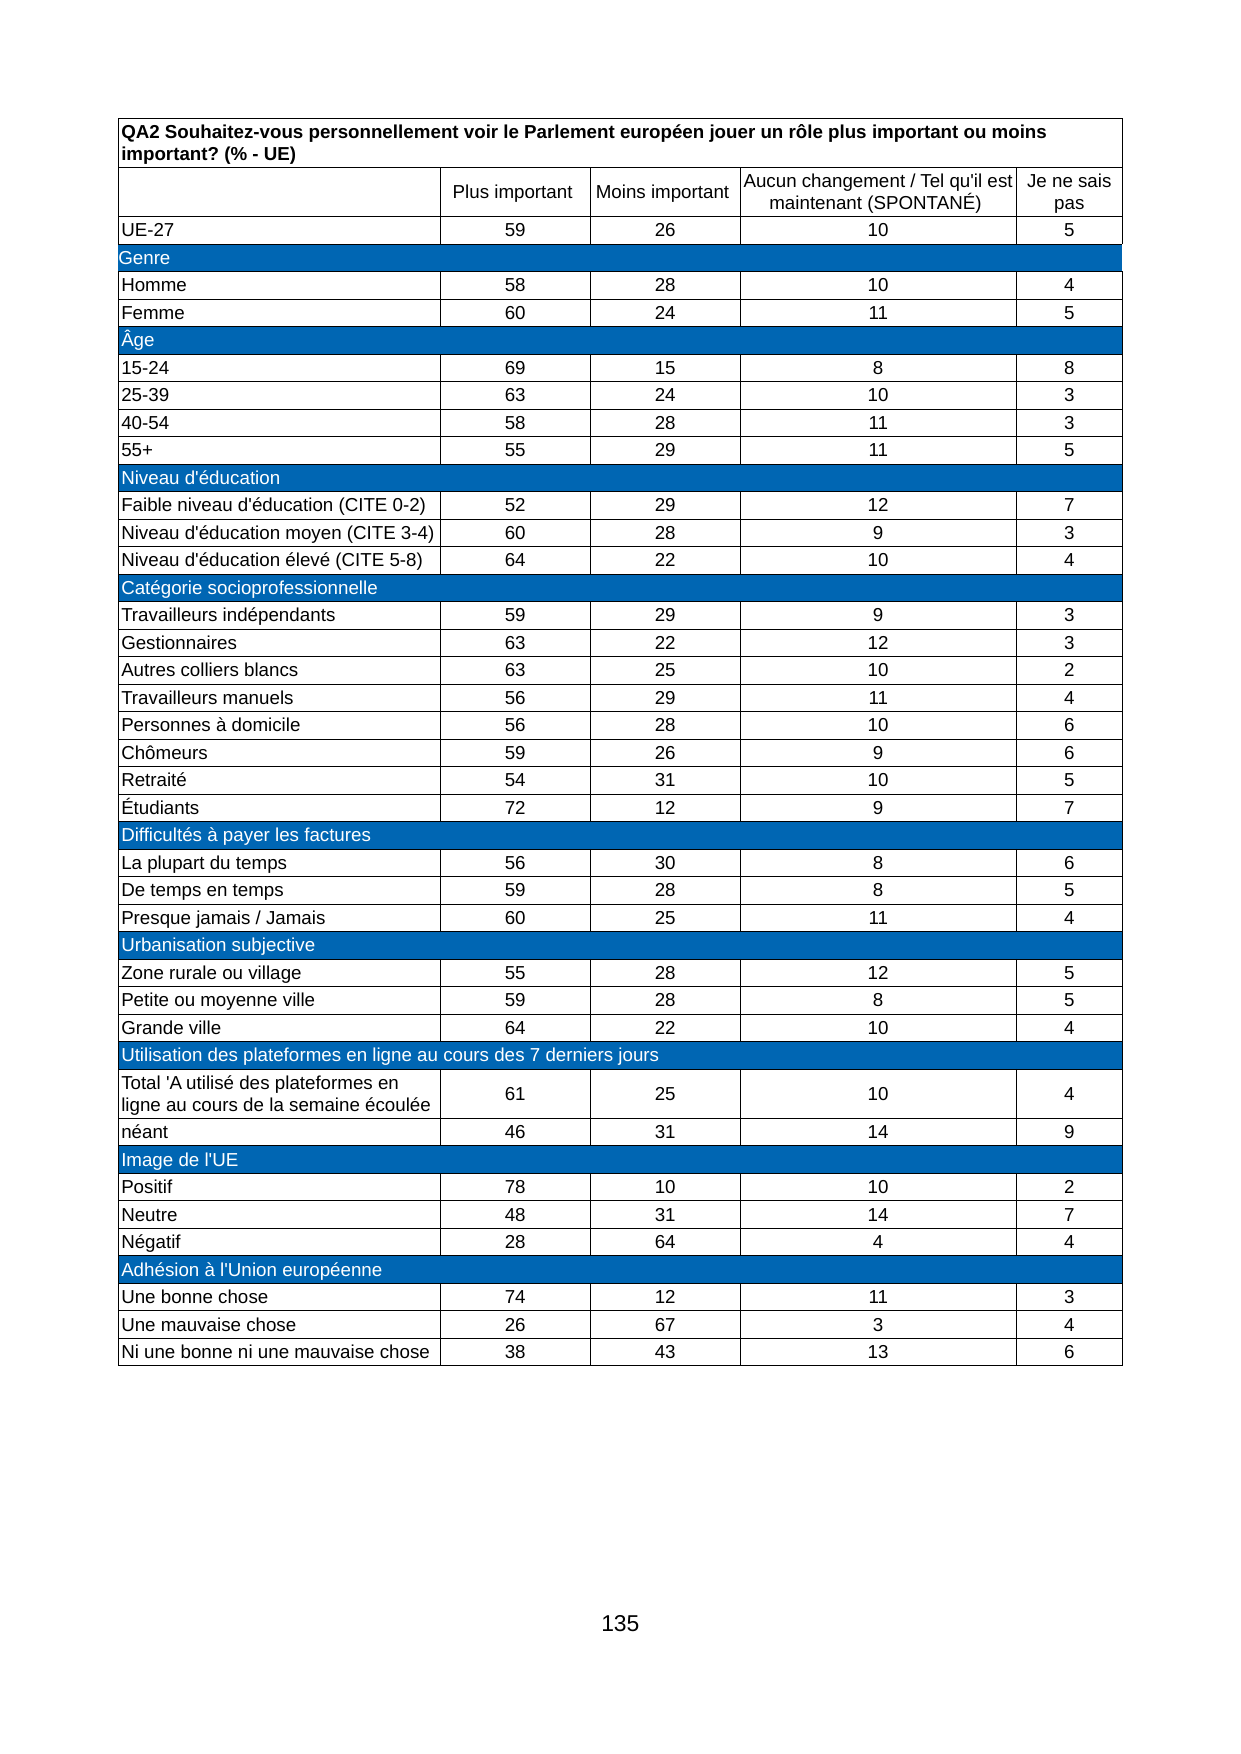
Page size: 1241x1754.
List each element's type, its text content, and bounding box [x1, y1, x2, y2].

table_cell Faible niveau d'éducation (CITE 0-2) [119, 492, 440, 519]
table_cell 10 [741, 272, 1016, 299]
table_cell Chômeurs [119, 740, 440, 766]
table_cell 2 [1017, 657, 1122, 684]
table_cell 40-54 [119, 410, 440, 436]
table_cell Étudiants [119, 795, 440, 821]
table_cell 55 [441, 437, 590, 464]
table_cell 7 [1017, 1201, 1122, 1228]
table_cell Femme [119, 300, 440, 326]
table_cell 59 [441, 740, 590, 766]
table_cell 60 [441, 520, 590, 546]
table_cell 6 [1017, 740, 1122, 766]
table_cell Plus important [441, 168, 590, 216]
table_cell Utilisation des plateformes en ligne au cours des 7 derniers jours [119, 1042, 1122, 1069]
table_cell 59 [441, 217, 590, 244]
table_cell 4 [1017, 1229, 1122, 1255]
table_cell 43 [591, 1339, 740, 1365]
table_cell 61 [441, 1070, 590, 1118]
table_cell 8 [741, 355, 1016, 381]
table_cell 67 [591, 1311, 740, 1338]
table_cell Une mauvaise chose [119, 1311, 440, 1338]
table_cell 69 [441, 355, 590, 381]
table_cell 3 [741, 1311, 1016, 1338]
table_cell Niveau d'éducation moyen (CITE 3-4) [119, 520, 440, 546]
table_cell 10 [741, 1070, 1016, 1118]
table_cell 74 [441, 1284, 590, 1310]
table_cell 56 [441, 712, 590, 739]
table_cell Gestionnaires [119, 630, 440, 656]
table_cell 3 [1017, 520, 1122, 546]
table_cell 4 [1017, 272, 1122, 299]
table_cell 10 [741, 657, 1016, 684]
table_cell 60 [441, 300, 590, 326]
table_cell 54 [441, 767, 590, 794]
table_cell 25 [591, 1070, 740, 1118]
table_cell Aucun changement / Tel qu'il est maintenant (SPONTANÉ) [741, 168, 1016, 216]
table_cell 2 [1017, 1174, 1122, 1200]
table_cell 59 [441, 877, 590, 904]
table_cell 24 [591, 300, 740, 326]
table_cell 25 [591, 905, 740, 931]
table_cell 14 [741, 1119, 1016, 1145]
table_cell 31 [591, 1201, 740, 1228]
table_cell Niveau d'éducation élevé (CITE 5-8) [119, 547, 440, 574]
table_cell Travailleurs indépendants [119, 602, 440, 629]
table_cell 4 [1017, 1311, 1122, 1338]
table_cell 22 [591, 547, 740, 574]
table_cell 8 [741, 987, 1016, 1014]
table_cell 25-39 [119, 382, 440, 409]
table_cell 28 [591, 960, 740, 986]
table_cell 63 [441, 630, 590, 656]
table_cell 12 [741, 960, 1016, 986]
table_cell Homme [119, 272, 440, 299]
table_cell Retraité [119, 767, 440, 794]
table_cell Autres colliers blancs [119, 657, 440, 684]
table_cell 7 [1017, 492, 1122, 519]
table_cell 10 [741, 1015, 1016, 1041]
table_cell 14 [741, 1201, 1016, 1228]
table_cell 3 [1017, 410, 1122, 436]
table_cell 8 [741, 850, 1016, 876]
table_cell Genre [118, 245, 1122, 271]
table_cell UE-27 [119, 217, 440, 244]
table_cell 48 [441, 1201, 590, 1228]
table_cell 64 [591, 1229, 740, 1255]
table_cell 3 [1017, 382, 1122, 409]
table_cell 31 [591, 1119, 740, 1145]
table_cell Zone rurale ou village [119, 960, 440, 986]
table_cell De temps en temps [119, 877, 440, 904]
table_cell 11 [741, 410, 1016, 436]
table_cell 7 [1017, 795, 1122, 821]
table_cell 56 [441, 685, 590, 711]
table_cell Image de l'UE [119, 1146, 1122, 1173]
table_cell 58 [441, 410, 590, 436]
table_cell Négatif [119, 1229, 440, 1255]
table_cell 31 [591, 767, 740, 794]
table_cell 10 [741, 712, 1016, 739]
table_header QA2 Souhaitez-vous personnellement voir le Parlement européen jouer un rôle plus important ou moins important? (% - UE) [119, 119, 1122, 167]
table_cell 3 [1017, 630, 1122, 656]
table_cell 6 [1017, 712, 1122, 739]
table_cell 4 [1017, 905, 1122, 931]
table_cell 60 [441, 905, 590, 931]
table_cell 25 [591, 657, 740, 684]
table_cell Adhésion à l'Union européenne [119, 1256, 1122, 1283]
table_cell 59 [441, 987, 590, 1014]
table_cell Catégorie socioprofessionnelle [119, 575, 1122, 601]
table_cell 4 [1017, 1070, 1122, 1118]
table_cell Neutre [119, 1201, 440, 1228]
table_cell 28 [591, 987, 740, 1014]
table_cell 4 [1017, 1015, 1122, 1041]
table_cell Travailleurs manuels [119, 685, 440, 711]
table_cell [119, 168, 440, 216]
table_cell 6 [1017, 850, 1122, 876]
table_cell 9 [741, 520, 1016, 546]
table_cell 9 [741, 602, 1016, 629]
table_cell 5 [1017, 767, 1122, 794]
table_cell 22 [591, 1015, 740, 1041]
table_cell 28 [591, 877, 740, 904]
table_cell 26 [591, 740, 740, 766]
table_cell 10 [741, 1174, 1016, 1200]
table_cell 59 [441, 602, 590, 629]
table_cell 38 [441, 1339, 590, 1365]
table_cell 29 [591, 437, 740, 464]
table_cell 26 [591, 217, 740, 244]
table_cell 10 [741, 217, 1016, 244]
table_cell 12 [591, 795, 740, 821]
table_cell 28 [591, 410, 740, 436]
table_cell 11 [741, 300, 1016, 326]
table_cell 9 [741, 795, 1016, 821]
table_cell 63 [441, 657, 590, 684]
table_cell 5 [1017, 217, 1122, 244]
table_cell 63 [441, 382, 590, 409]
table_cell 13 [741, 1339, 1016, 1365]
table_cell néant [119, 1119, 440, 1145]
table_cell 56 [441, 850, 590, 876]
table_cell 11 [741, 905, 1016, 931]
table_cell 58 [441, 272, 590, 299]
table_cell 5 [1017, 877, 1122, 904]
table_cell 10 [741, 547, 1016, 574]
table_cell 55 [441, 960, 590, 986]
table_cell 28 [591, 712, 740, 739]
table_cell 28 [591, 520, 740, 546]
table_cell 30 [591, 850, 740, 876]
table_cell 28 [441, 1229, 590, 1255]
table_cell Âge [119, 327, 1122, 354]
table_cell 22 [591, 630, 740, 656]
table_cell Ni une bonne ni une mauvaise chose [119, 1339, 440, 1365]
table_cell 5 [1017, 960, 1122, 986]
table_cell Difficultés à payer les factures [119, 822, 1122, 849]
table_cell Une bonne chose [119, 1284, 440, 1310]
table_cell 5 [1017, 437, 1122, 464]
table_cell Total 'A utilisé des plateformes en ligne au cours de la semaine écoulée [119, 1070, 440, 1118]
table_cell 52 [441, 492, 590, 519]
table_cell 8 [741, 877, 1016, 904]
table_cell 12 [741, 630, 1016, 656]
table_cell 28 [591, 272, 740, 299]
table_cell Je ne sais pas [1017, 168, 1122, 216]
table_cell 5 [1017, 300, 1122, 326]
table_cell 10 [741, 382, 1016, 409]
table_cell 5 [1017, 987, 1122, 1014]
table_cell 3 [1017, 602, 1122, 629]
table_cell Presque jamais / Jamais [119, 905, 440, 931]
table_cell 4 [1017, 547, 1122, 574]
table_cell 46 [441, 1119, 590, 1145]
table_cell 15-24 [119, 355, 440, 381]
table_cell Personnes à domicile [119, 712, 440, 739]
table_cell 26 [441, 1311, 590, 1338]
table_cell 15 [591, 355, 740, 381]
table_cell 10 [591, 1174, 740, 1200]
table_cell 4 [741, 1229, 1016, 1255]
table_cell Moins important [591, 168, 740, 216]
table_cell Niveau d'éducation [119, 465, 1122, 491]
table_cell 29 [591, 492, 740, 519]
table_cell 24 [591, 382, 740, 409]
table_cell 3 [1017, 1284, 1122, 1310]
table_cell 6 [1017, 1339, 1122, 1365]
table_cell 10 [741, 767, 1016, 794]
table_cell 9 [741, 740, 1016, 766]
table_cell 11 [741, 1284, 1016, 1310]
table_cell 72 [441, 795, 590, 821]
table_cell 64 [441, 547, 590, 574]
table_cell 12 [741, 492, 1016, 519]
table_cell 29 [591, 685, 740, 711]
table_cell 12 [591, 1284, 740, 1310]
table_cell 29 [591, 602, 740, 629]
table_cell Urbanisation subjective [119, 932, 1122, 959]
table_cell 11 [741, 437, 1016, 464]
table_cell 11 [741, 685, 1016, 711]
table_cell Petite ou moyenne ville [119, 987, 440, 1014]
table_cell 8 [1017, 355, 1122, 381]
table_cell 64 [441, 1015, 590, 1041]
table_cell La plupart du temps [119, 850, 440, 876]
table_cell 9 [1017, 1119, 1122, 1145]
table_cell 55+ [119, 437, 440, 464]
table_cell Grande ville [119, 1015, 440, 1041]
table_cell 4 [1017, 685, 1122, 711]
table_cell Positif [119, 1174, 440, 1200]
table_cell 78 [441, 1174, 590, 1200]
